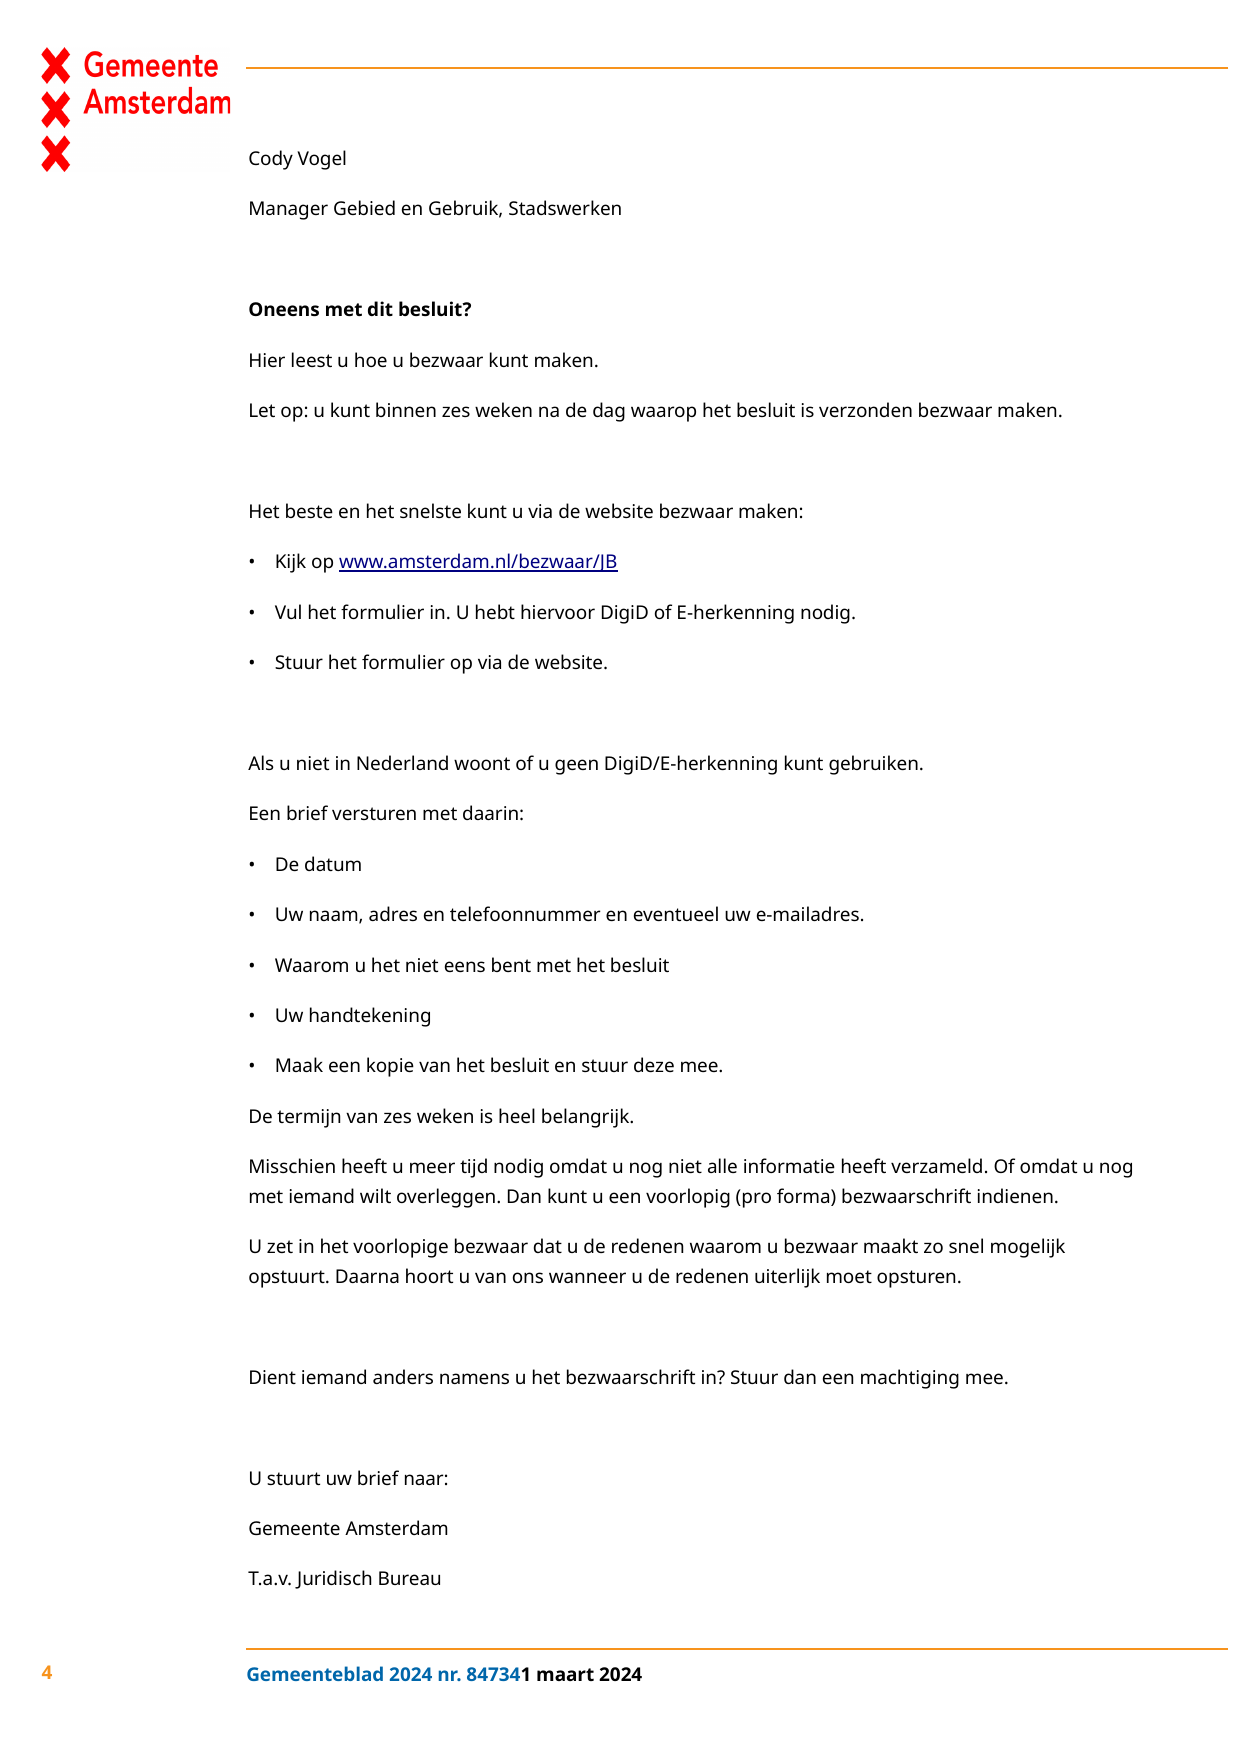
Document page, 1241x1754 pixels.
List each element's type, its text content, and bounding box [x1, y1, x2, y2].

text • Maak een kopie van het besluit en stuur deze mee. [248, 1053, 1152, 1078]
text Als u niet in Nederland woont of u geen DigiD/E-herkenning kunt gebruiken. [248, 750, 1152, 776]
text Manager Gebied en Gebruik, Stadswerken [248, 196, 1152, 221]
text Gemeente Amsterdam [248, 1515, 1152, 1541]
text • Uw naam, adres en telefoonnummer en eventueel uw e-mailadres. [248, 901, 1152, 927]
text Let op: u kunt binnen zes weken na de dag waarop het besluit is verzonden bezwaar maken. [248, 397, 1152, 423]
text Hier leest u hoe u bezwaar kunt maken. [248, 347, 1152, 373]
text U stuurt uw brief naar: [248, 1465, 1152, 1491]
picture [41, 47, 231, 172]
text Een brief versturen met daarin: [248, 801, 1152, 826]
text U zet in het voorlopige bezwaar dat u de redenen waarom u bezwaar maakt zo snel mogelijk opstuurt. Daarna hoort u van ons wanneer u de redenen uiterlijk moet opsturen. [248, 1233, 1152, 1289]
text Oneens met dit besluit? [248, 296, 1152, 322]
text De termijn van zes weken is heel belangrijk. [248, 1103, 1152, 1129]
text • Stuur het formulier op via de website. [248, 649, 1152, 675]
text • Waarom u het niet eens bent met het besluit [248, 952, 1152, 978]
text • De datum [248, 851, 1152, 877]
text • Uw handtekening [248, 1002, 1152, 1028]
text • Kijk op www.amsterdam.nl/bezwaar/JB [248, 548, 1152, 574]
text Cody Vogel [248, 145, 1152, 171]
text T.a.v. Juridisch Bureau [248, 1566, 1152, 1591]
text Misschien heeft u meer tijd nodig omdat u nog niet alle informatie heeft verzameld. Of omdat u nog met iemand wilt overleggen. Dan kunt u een voorlopig (pro forma) bezwaarschrift indienen. [248, 1153, 1152, 1209]
text Het beste en het snelste kunt u via de website bezwaar maken: [248, 498, 1152, 524]
text • Vul het formulier in. U hebt hiervoor DigiD of E-herkenning nodig. [248, 599, 1152, 625]
text Dient iemand anders namens u het bezwaarschrift in? Stuur dan een machtiging mee. [248, 1364, 1152, 1390]
